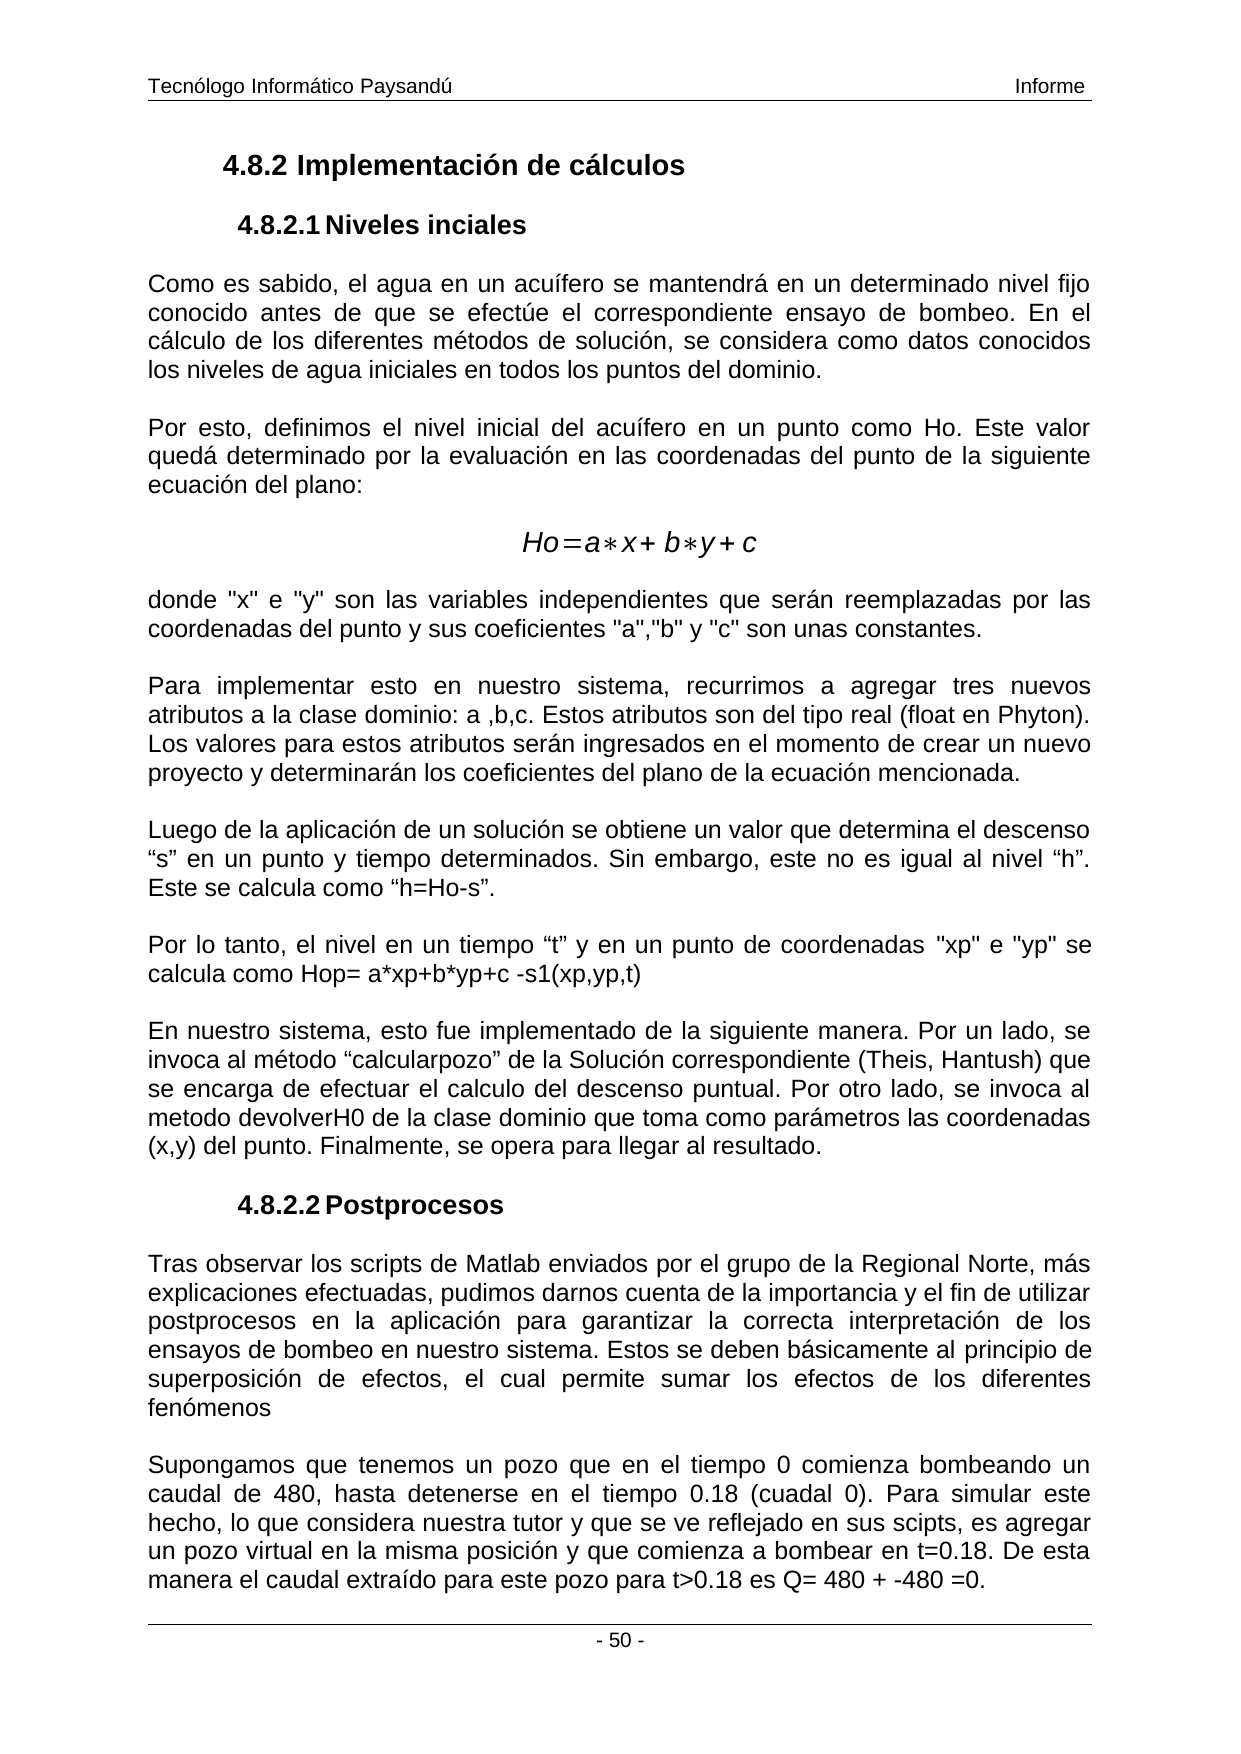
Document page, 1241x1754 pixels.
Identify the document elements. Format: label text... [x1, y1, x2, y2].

text Por lo tanto, el nivel en un tiempo “t” y en un punto de coordenadas "xp" e "yp" se calcula como Hop= a*xp+b*yp+c -s1(xp,yp,t) [148, 930, 1092, 988]
text Supongamos que tenemos un pozo que en el tiempo 0 comienza bombeando un caudal de 480, hasta detenerse en el tiempo 0.18 (cuadal 0). Para simular este hecho, lo que considera nuestra tutor y que se ve reflejado en sus scipts, es agregar un pozo virtual en la misma posición y que comienza a bombear en t=0.18. De esta manera el caudal extraído para este pozo para t>0.18 es Q= 480 + -480 =0. [148, 1450, 1092, 1594]
subtitle Implementación de cálculos [223, 148, 1092, 181]
text Para implementar esto en nuestro sistema, recurrimos a agregar tres nuevos atributos a la clase dominio: a ,b,c. Estos atributos son del tipo real (float en Phyton). Los valores para estos atributos serán ingresados en el momento de crear un nuevo proyecto y determinarán los coeficientes del plano de la ecuación mencionada. [148, 671, 1092, 786]
text Por esto, definimos el nivel inicial del acuífero en un punto como Ho. Este valor quedá determinado por la evaluación en las coordenadas del punto de la siguiente ecuación del plano: [148, 413, 1092, 499]
text En nuestro sistema, esto fue implementado de la siguiente manera. Por un lado, se invoca al método “calcularpozo” de la Solución correspondiente (Theis, Hantush) que se encarga de efectuar el calculo del descenso puntual. Por otro lado, se invoca al metodo devolverH0 de la clase dominio que toma como parámetros las coordenadas (x,y) del punto. Finalmente, se opera para llegar al resultado. [148, 1016, 1092, 1160]
text donde "x" e "y" son las variables independientes que serán reemplazadas por las coordenadas del punto y sus coeficientes "a","b" y "c" son unas constantes. [148, 585, 1092, 643]
text Tras observar los scripts de Matlab enviados por el grupo de la Regional Norte, más explicaciones efectuadas, pudimos darnos cuenta de la importancia y el fin de utilizar postprocesos en la aplicación para garantizar la correcta interpretación de los ensayos de bombeo en nuestro sistema. Estos se deben básicamente al principio de superposición de efectos, el cual permite sumar los efectos de los diferentes fenómenos [148, 1249, 1092, 1421]
text Como es sabido, el agua en un acuífero se mantendrá en un determinado nivel fijo conocido antes de que se efectúe el correspondiente ensayo de bombeo. En el cálculo de los diferentes métodos de solución, se considera como datos conocidos los niveles de agua iniciales en todos los puntos del dominio. [148, 269, 1092, 384]
subtitle Postprocesos [237, 1189, 1092, 1220]
subtitle Niveles inciales [237, 209, 1092, 240]
text Luego de la aplicación de un solución se obtiene un valor que determina el descenso “s” en un punto y tiempo determinados. Sin embargo, este no es igual al nivel “h”. Este se calcula como “h=Ho-s”. [148, 815, 1092, 901]
